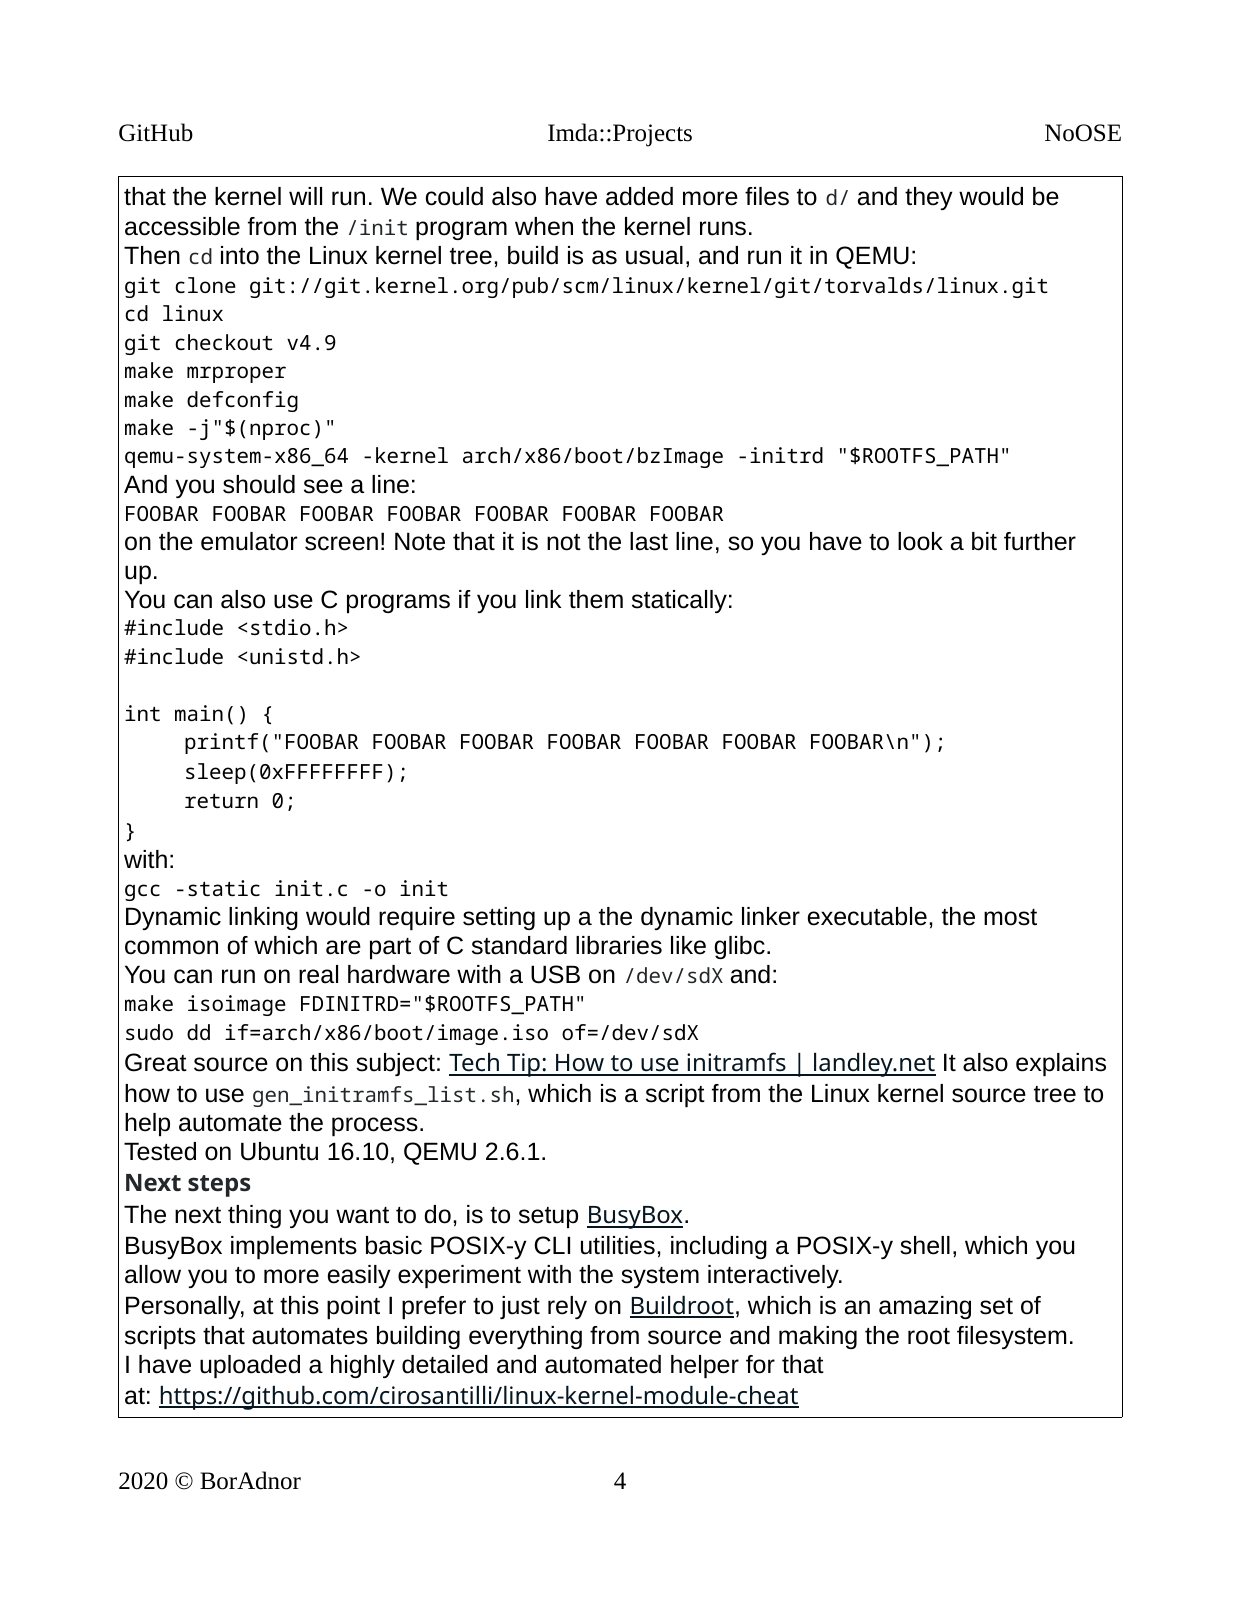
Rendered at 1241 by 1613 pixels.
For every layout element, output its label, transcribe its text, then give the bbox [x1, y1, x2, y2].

table_header that the kernel will run. We could also have added more files to d/ and they would be accessible from the /init program when the kernel runs. Then cd into the Linux kernel tree, build is as usual, and run it in QEMU: git clone git://git.kernel.org/pub/scm/linux/kernel/git/torvalds/linux.git cd linux git checkout v4.9 make mrproper make defconfig make -j"$(nproc)" qemu-system-x86_64 -kernel arch/x86/boot/bzImage -initrd "$ROOTFS_PATH" And you should see a line: FOOBAR FOOBAR FOOBAR FOOBAR FOOBAR FOOBAR FOOBAR on the emulator screen! Note that it is not the last line, so you have to look a bit further up. You can also use C programs if you link them statically: #include <stdio.h> #include <unistd.h> int main() { printf("FOOBAR FOOBAR FOOBAR FOOBAR FOOBAR FOOBAR FOOBAR\n"); sleep(0xFFFFFFFF); return 0; } with: gcc -static init.c -o init Dynamic linking would require setting up a the dynamic linker executable, the most common of which are part of C standard libraries like glibc. You can run on real hardware with a USB on /dev/sdX and: make isoimage FDINITRD="$ROOTFS_PATH" sudo dd if=arch/x86/boot/image.iso of=/dev/sdX Great source on this subject: Tech Tip: How to use initramfs | landley.net It also explains how to use gen_initramfs_list.sh, which is a script from the Linux kernel source tree to help automate the process. Tested on Ubuntu 16.10, QEMU 2.6.1. Next steps The next thing you want to do, is to setup BusyBox. BusyBox implements basic POSIX-y CLI utilities, including a POSIX-y shell, which you allow you to more easily experiment with the system interactively. Personally, at this point I prefer to just rely on Buildroot, which is an amazing set of scripts that automates building everything from source and making the root filesystem. I have uploaded a highly detailed and automated helper for that at: https://github.com/cirosantilli/linux-kernel-module-cheat [119, 177, 1122, 1417]
